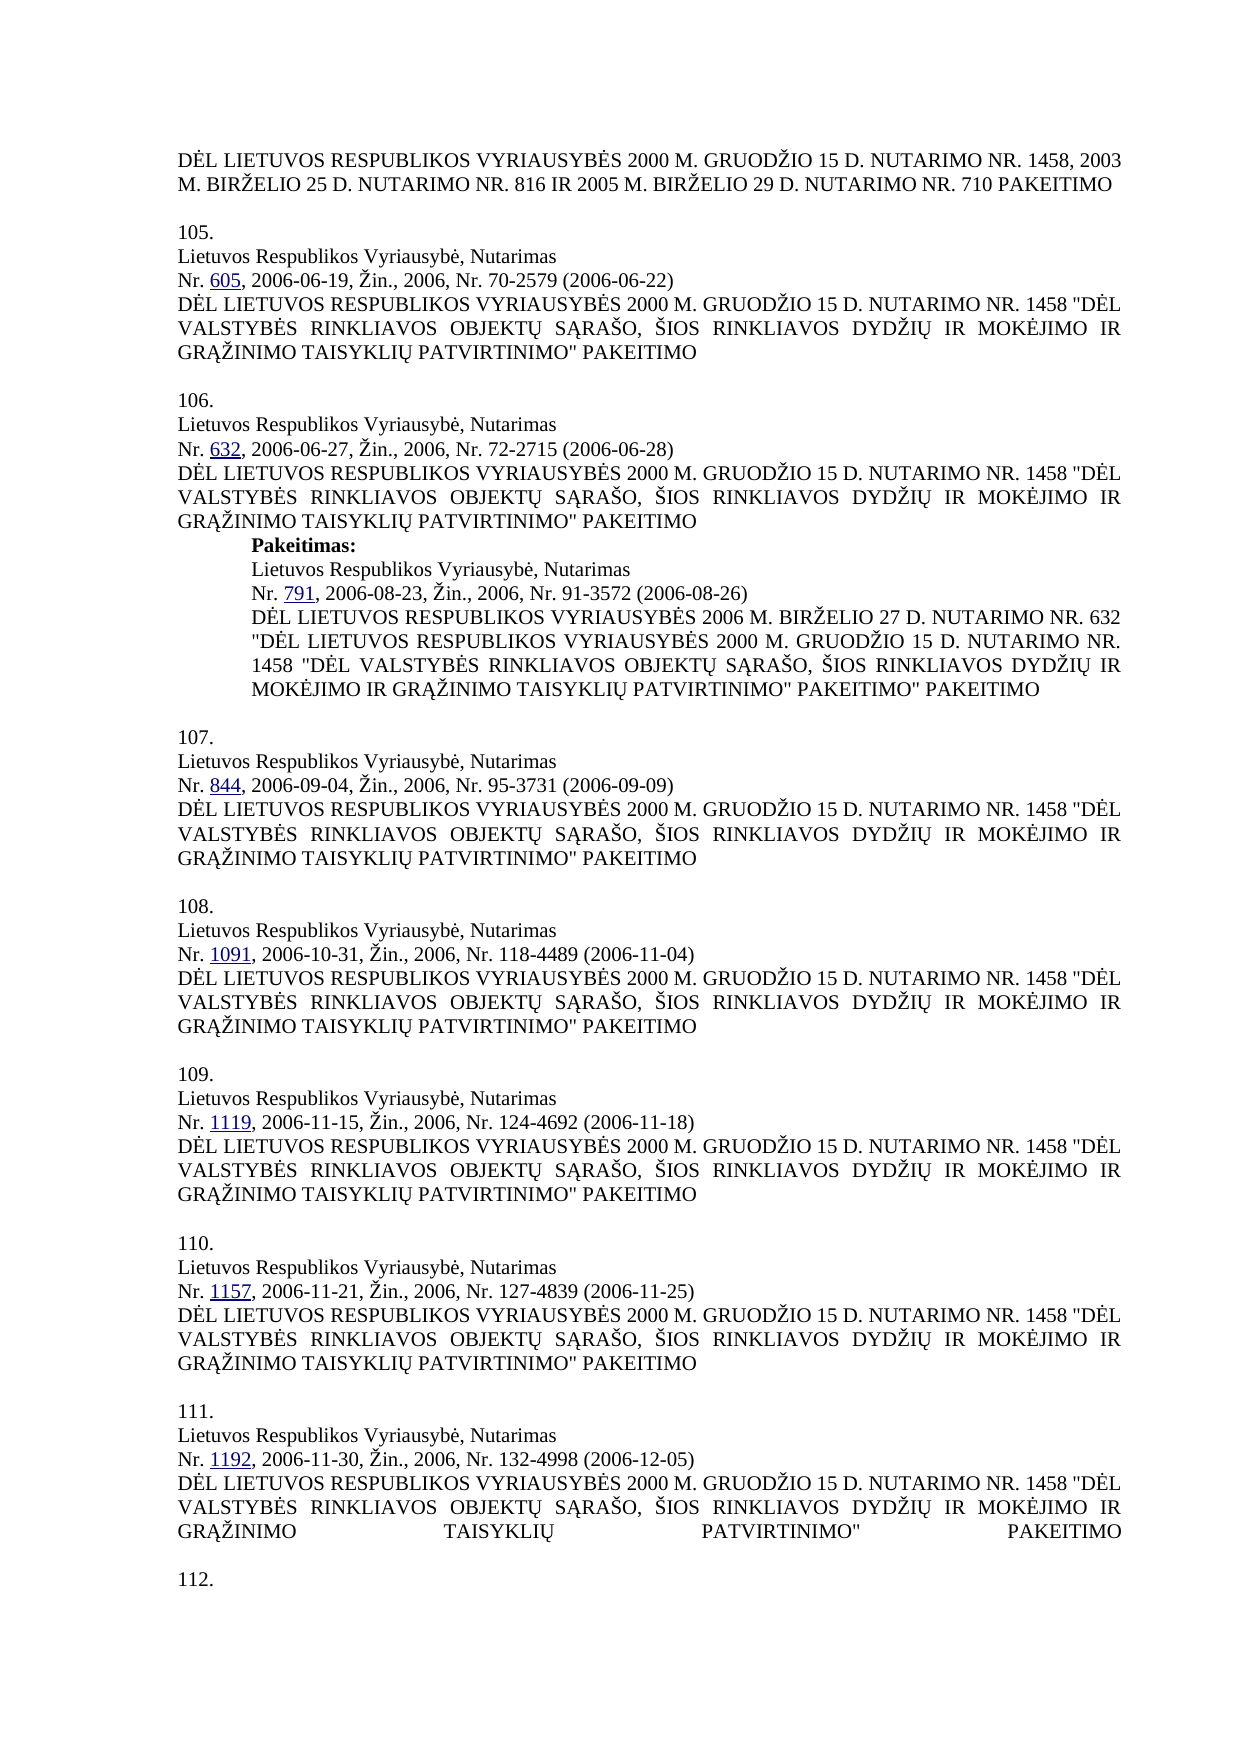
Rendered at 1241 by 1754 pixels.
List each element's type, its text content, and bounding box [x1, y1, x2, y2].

text DĖL LIETUVOS RESPUBLIKOS VYRIAUSYBĖS 2000 M. GRUODŽIO 15 D. NUTARIMO NR. 1458 "DĖL VALSTYBĖS RINKLIAVOS OBJEKTŲ SĄRAŠO, ŠIOS RINKLIAVOS DYDŽIŲ IR MOKĖJIMO IR GRĄŽINIMO TAISYKLIŲ PATVIRTINIMO" PAKEITIMO [177, 461, 1122, 533]
text DĖL LIETUVOS RESPUBLIKOS VYRIAUSYBĖS 2000 M. GRUODŽIO 15 D. NUTARIMO NR. 1458 "DĖL VALSTYBĖS RINKLIAVOS OBJEKTŲ SĄRAŠO, ŠIOS RINKLIAVOS DYDŽIŲ IR MOKĖJIMO IR GRĄŽINIMO TAISYKLIŲ PATVIRTINIMO" PAKEITIMO [177, 1303, 1122, 1375]
text 109. [177, 1062, 1122, 1086]
text DĖL LIETUVOS RESPUBLIKOS VYRIAUSYBĖS 2000 M. GRUODŽIO 15 D. NUTARIMO NR. 1458 "DĖL VALSTYBĖS RINKLIAVOS OBJEKTŲ SĄRAŠO, ŠIOS RINKLIAVOS DYDŽIŲ IR MOKĖJIMO IR GRĄŽINIMO TAISYKLIŲ PATVIRTINIMO" PAKEITIMO [177, 1471, 1122, 1567]
text Nr. 1091, 2006-10-31, Žin., 2006, Nr. 118-4489 (2006-11-04) [177, 942, 1122, 966]
text Nr. 844, 2006-09-04, Žin., 2006, Nr. 95-3731 (2006-09-09) [177, 773, 1122, 797]
text Nr. 1157, 2006-11-21, Žin., 2006, Nr. 127-4839 (2006-11-25) [177, 1279, 1122, 1303]
text Lietuvos Respublikos Vyriausybė, Nutarimas [177, 244, 1122, 268]
text Lietuvos Respublikos Vyriausybė, Nutarimas [177, 749, 1122, 773]
text Lietuvos Respublikos Vyriausybė, Nutarimas [177, 918, 1122, 942]
text Nr. 1192, 2006-11-30, Žin., 2006, Nr. 132-4998 (2006-12-05) [177, 1447, 1122, 1471]
text DĖL LIETUVOS RESPUBLIKOS VYRIAUSYBĖS 2000 M. GRUODŽIO 15 D. NUTARIMO NR. 1458, 2003 M. BIRŽELIO 25 D. NUTARIMO NR. 816 IR 2005 M. BIRŽELIO 29 D. NUTARIMO NR. 710 PAKEITIMO [177, 148, 1122, 196]
text 112. [177, 1567, 1122, 1591]
text Nr. 605, 2006-06-19, Žin., 2006, Nr. 70-2579 (2006-06-22) [177, 268, 1122, 292]
text 108. [177, 894, 1122, 918]
text Lietuvos Respublikos Vyriausybė, Nutarimas [177, 557, 1122, 581]
text DĖL LIETUVOS RESPUBLIKOS VYRIAUSYBĖS 2000 M. GRUODŽIO 15 D. NUTARIMO NR. 1458 "DĖL VALSTYBĖS RINKLIAVOS OBJEKTŲ SĄRAŠO, ŠIOS RINKLIAVOS DYDŽIŲ IR MOKĖJIMO IR GRĄŽINIMO TAISYKLIŲ PATVIRTINIMO" PAKEITIMO [177, 1134, 1122, 1206]
text DĖL LIETUVOS RESPUBLIKOS VYRIAUSYBĖS 2000 M. GRUODŽIO 15 D. NUTARIMO NR. 1458 "DĖL VALSTYBĖS RINKLIAVOS OBJEKTŲ SĄRAŠO, ŠIOS RINKLIAVOS DYDŽIŲ IR MOKĖJIMO IR GRĄŽINIMO TAISYKLIŲ PATVIRTINIMO" PAKEITIMO [177, 292, 1122, 364]
text Nr. 791, 2006-08-23, Žin., 2006, Nr. 91-3572 (2006-08-26) [177, 581, 1122, 605]
text 105. [177, 220, 1122, 244]
text DĖL LIETUVOS RESPUBLIKOS VYRIAUSYBĖS 2000 M. GRUODŽIO 15 D. NUTARIMO NR. 1458 "DĖL VALSTYBĖS RINKLIAVOS OBJEKTŲ SĄRAŠO, ŠIOS RINKLIAVOS DYDŽIŲ IR MOKĖJIMO IR GRĄŽINIMO TAISYKLIŲ PATVIRTINIMO" PAKEITIMO [177, 966, 1122, 1038]
text 111. [177, 1399, 1122, 1423]
text DĖL LIETUVOS RESPUBLIKOS VYRIAUSYBĖS 2000 M. GRUODŽIO 15 D. NUTARIMO NR. 1458 "DĖL VALSTYBĖS RINKLIAVOS OBJEKTŲ SĄRAŠO, ŠIOS RINKLIAVOS DYDŽIŲ IR MOKĖJIMO IR GRĄŽINIMO TAISYKLIŲ PATVIRTINIMO" PAKEITIMO [177, 797, 1122, 869]
text 107. [177, 725, 1122, 749]
text Lietuvos Respublikos Vyriausybė, Nutarimas [177, 1254, 1122, 1279]
text Lietuvos Respublikos Vyriausybė, Nutarimas [177, 412, 1122, 436]
text Nr. 632, 2006-06-27, Žin., 2006, Nr. 72-2715 (2006-06-28) [177, 436, 1122, 461]
text 106. [177, 388, 1122, 412]
text DĖL LIETUVOS RESPUBLIKOS VYRIAUSYBĖS 2006 M. BIRŽELIO 27 D. NUTARIMO NR. 632 "DĖL LIETUVOS RESPUBLIKOS VYRIAUSYBĖS 2000 M. GRUODŽIO 15 D. NUTARIMO NR. 1458 "DĖL VALSTYBĖS RINKLIAVOS OBJEKTŲ SĄRAŠO, ŠIOS RINKLIAVOS DYDŽIŲ IR MOKĖJIMO IR GRĄŽINIMO TAISYKLIŲ PATVIRTINIMO" PAKEITIMO" PAKEITIMO [251, 605, 1122, 701]
text 110. [177, 1231, 1122, 1254]
text Lietuvos Respublikos Vyriausybė, Nutarimas [177, 1423, 1122, 1447]
text Lietuvos Respublikos Vyriausybė, Nutarimas [177, 1086, 1122, 1110]
text Nr. 1119, 2006-11-15, Žin., 2006, Nr. 124-4692 (2006-11-18) [177, 1110, 1122, 1134]
text Pakeitimas: [177, 533, 1122, 557]
